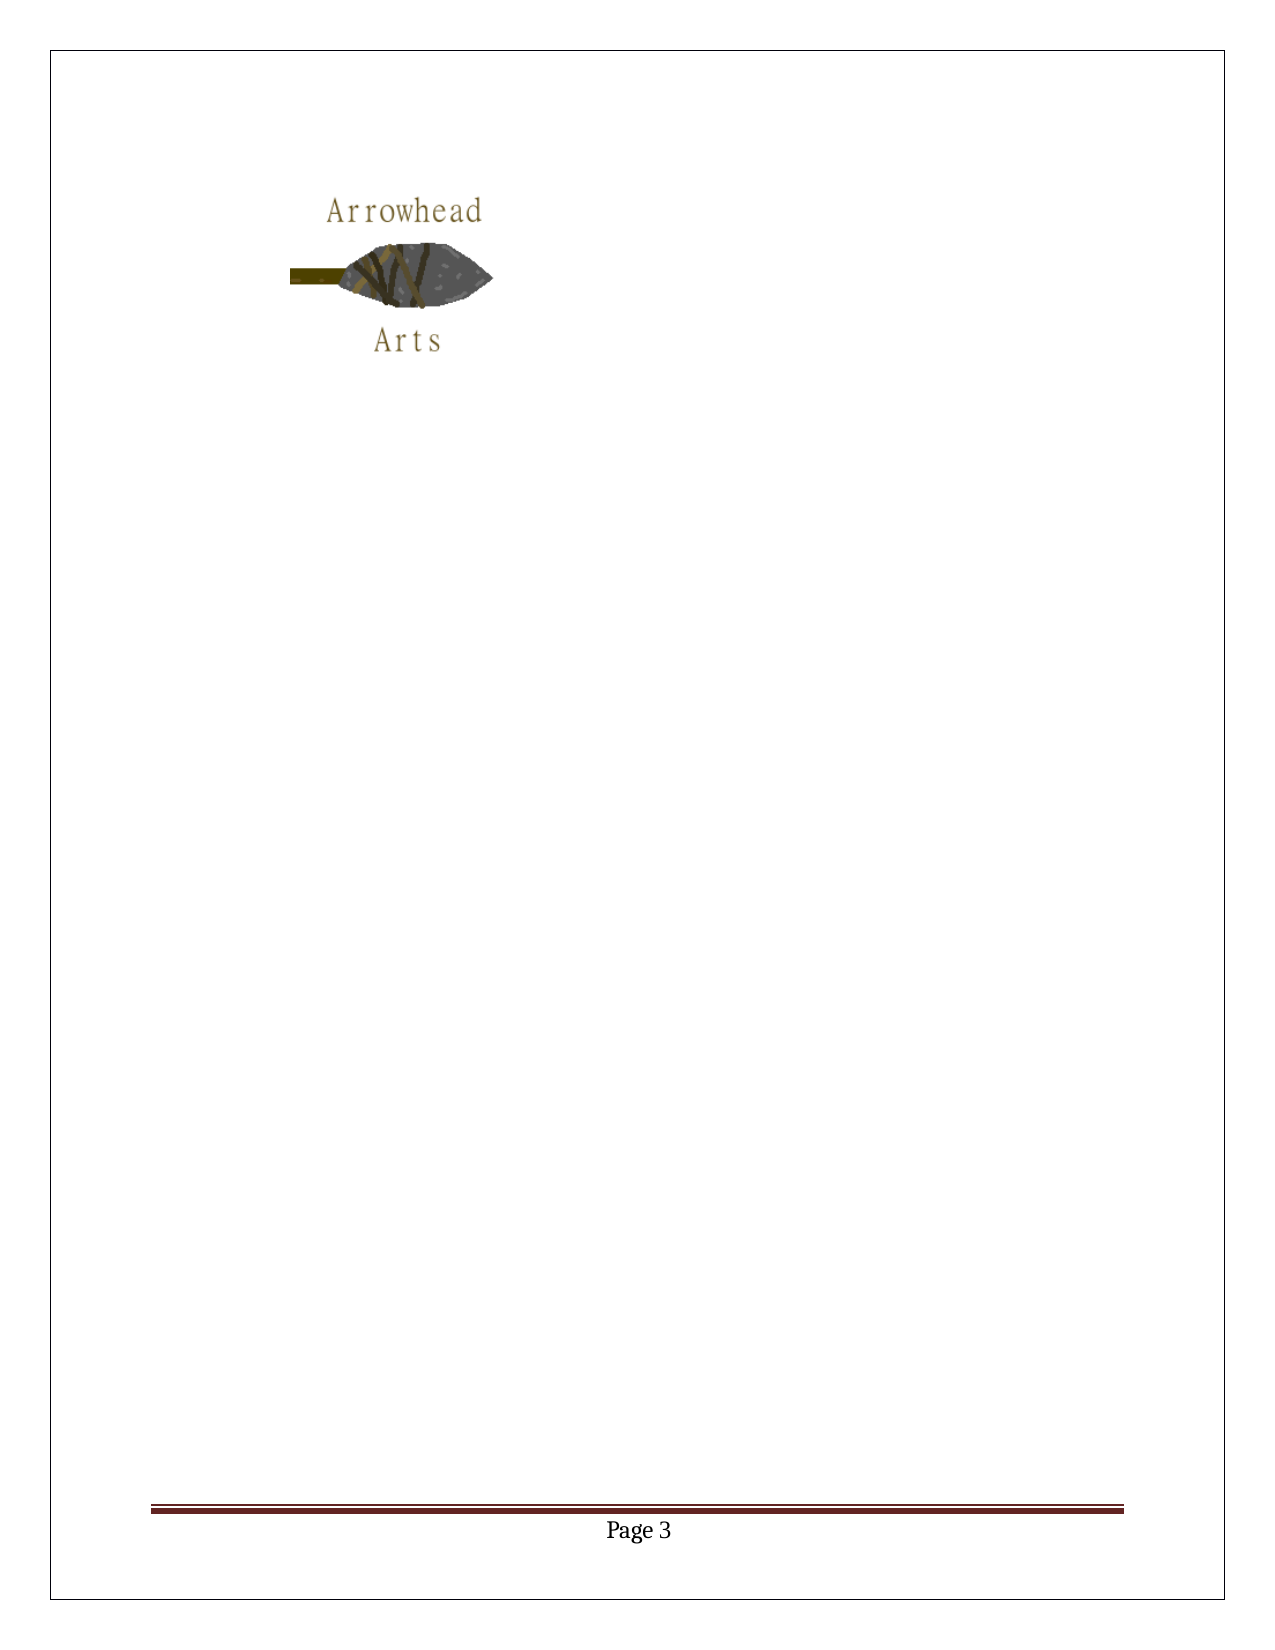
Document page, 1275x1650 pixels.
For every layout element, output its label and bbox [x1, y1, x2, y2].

picture [290, 169, 521, 400]
